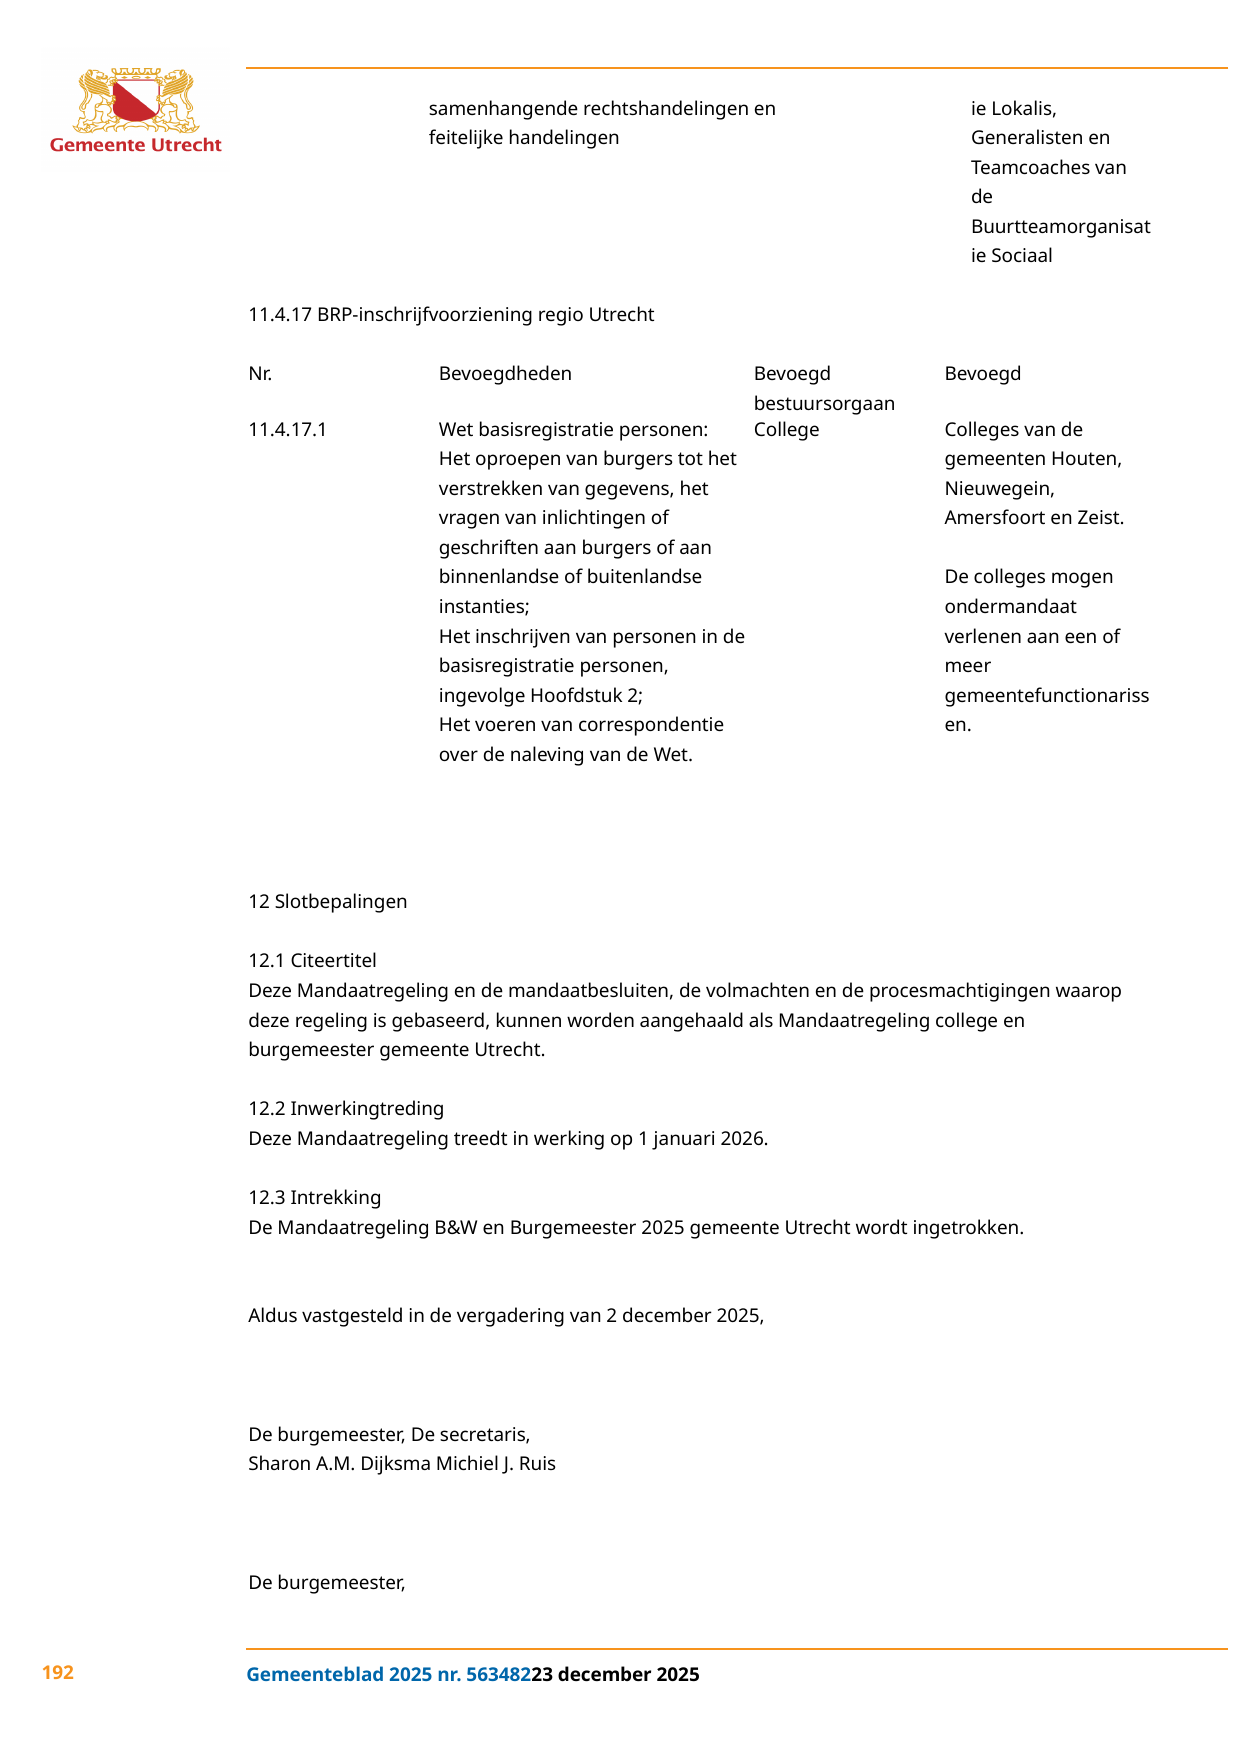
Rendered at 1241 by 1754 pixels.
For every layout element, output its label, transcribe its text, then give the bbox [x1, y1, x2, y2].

text De Mandaatregeling B&W en Burgemeester 2025 gemeente Utrecht wordt ingetrokken. [248, 1214, 1152, 1240]
table_header [790, 95, 971, 268]
table_header Bevoegd [944, 361, 1152, 416]
table_header ie Lokalis, Generalisten en Teamcoaches van de Buurtteamorganisatie Sociaal [971, 95, 1152, 268]
table_cell Colleges van de gemeenten Houten, Nieuwegein, Amersfoort en Zeist. De colleges mogen ondermandaat verlenen aan een of meer gemeentefunctionarissen. [944, 416, 1152, 826]
table_header Bevoegdheden [439, 361, 754, 416]
text De burgemeester, [248, 1569, 1152, 1595]
text 12.1 Citeertitel [248, 948, 1152, 973]
text 12 Slotbepalingen [248, 888, 1152, 914]
table_header Nr. [248, 361, 439, 416]
table_cell Wet basisregistratie personen: Het oproepen van burgers tot het verstrekken van gegevens, het vragen van inlichtingen of geschriften aan burgers of aan binnenlandse of buitenlandse instanties; Het inschrijven van personen in de basisregistratie personen, ingevolge Hoofdstuk 2; Het voeren van correspondentie over de naleving van de Wet. [439, 416, 754, 826]
table_header Bevoegd bestuursorgaan [754, 361, 944, 416]
text De burgemeester, De secretaris, [248, 1421, 1152, 1447]
text Deze Mandaatregeling en de mandaatbesluiten, de volmachten en de procesmachtigingen waarop deze regeling is gebaseerd, kunnen worden aangehaald als Mandaatregeling college en burgemeester gemeente Utrecht. [248, 977, 1152, 1062]
text 12.2 Inwerkingtreding [248, 1096, 1152, 1121]
table_cell College [754, 416, 944, 826]
table_header [248, 95, 429, 268]
text Deze Mandaatregeling treedt in werking op 1 januari 2026. [248, 1125, 1152, 1151]
table_cell 11.4.17.1 [248, 416, 439, 826]
text 12.3 Intrekking [248, 1184, 1152, 1210]
text 11.4.17 BRP-inschrijfvoorziening regio Utrecht [248, 301, 1152, 327]
table_header samenhangende rechtshandelingen en feitelijke handelingen [429, 95, 790, 268]
text Sharon A.M. Dijksma Michiel J. Ruis [248, 1451, 1152, 1476]
picture [41, 47, 231, 172]
text Aldus vastgesteld in de vergadering van 2 december 2025, [248, 1303, 1152, 1328]
